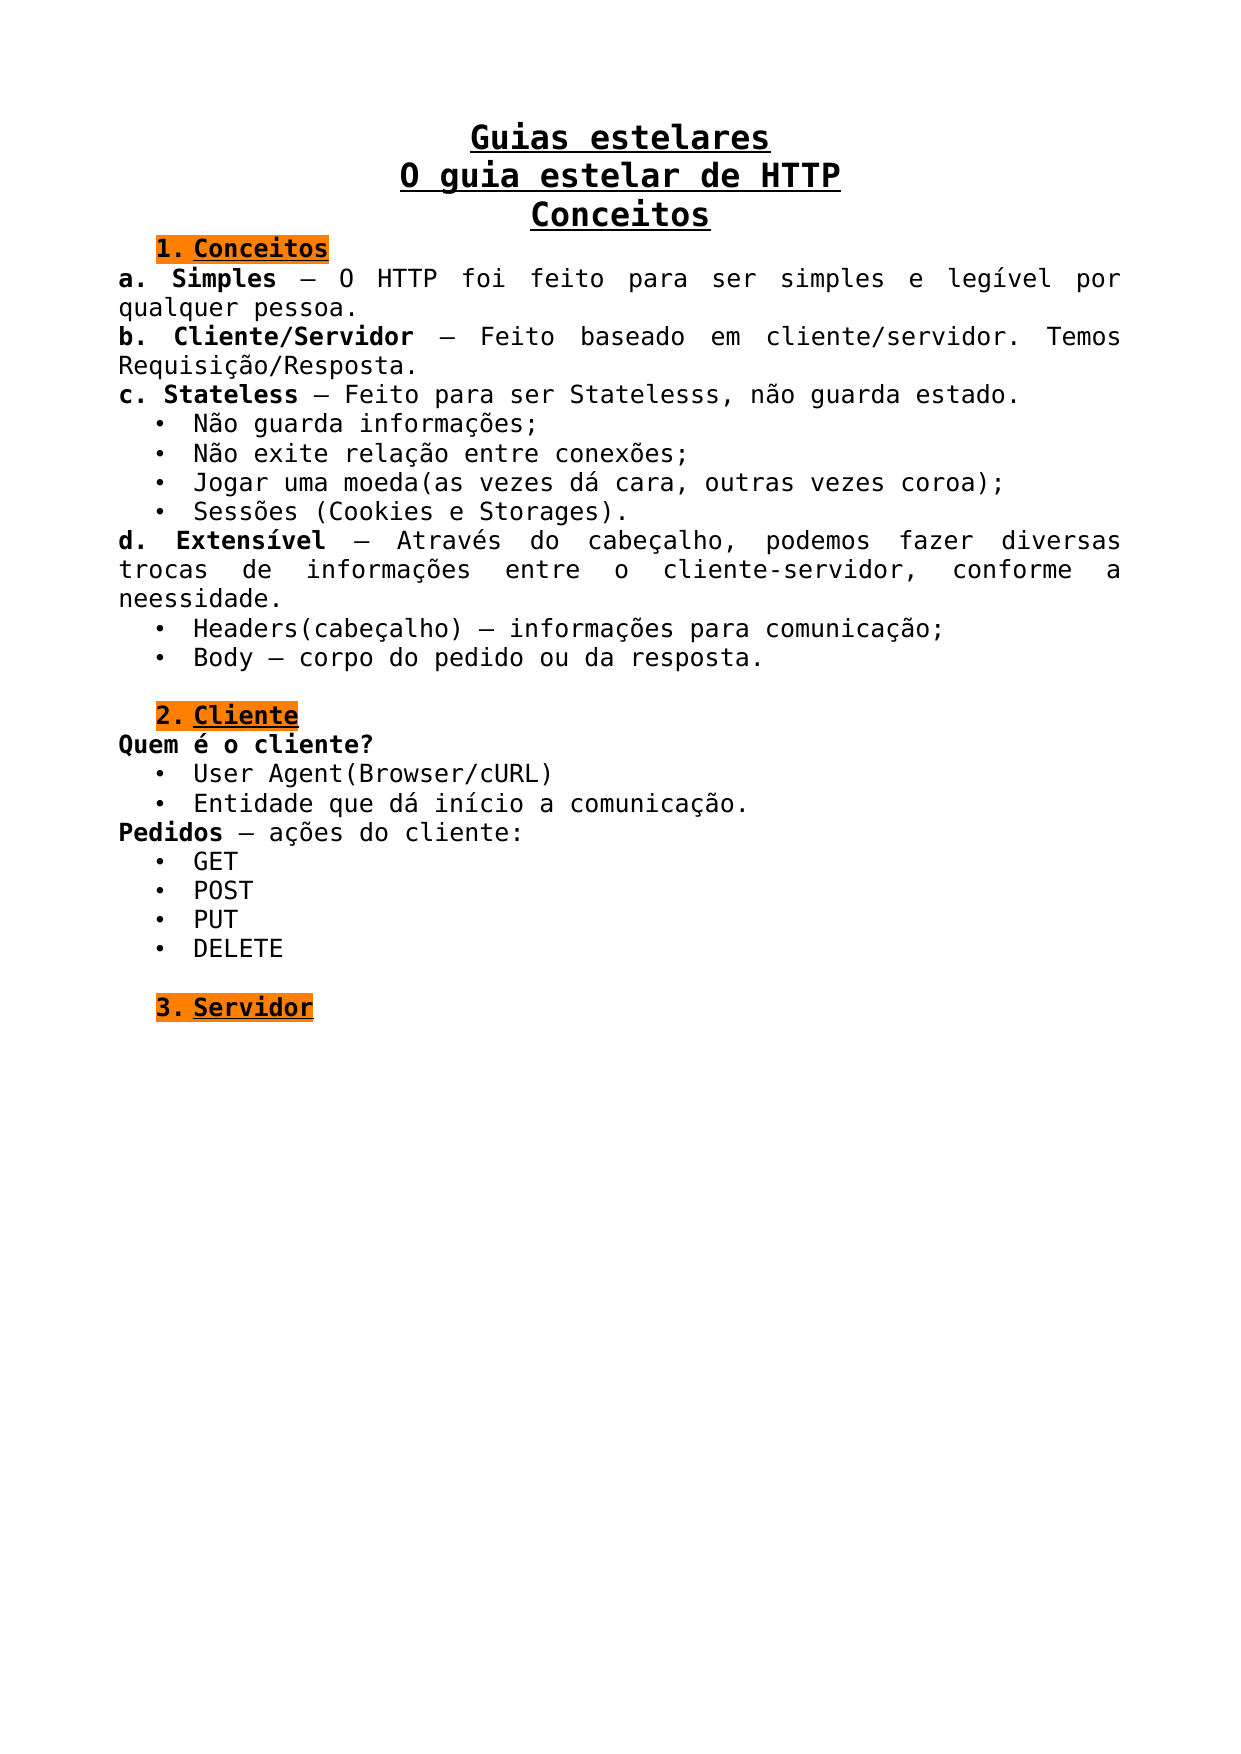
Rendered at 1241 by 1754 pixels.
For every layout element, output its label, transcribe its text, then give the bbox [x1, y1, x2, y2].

text Quem é o cliente? [118, 731, 1122, 760]
list GET [156, 847, 1122, 876]
list Body – corpo do pedido ou da resposta. [156, 643, 1122, 672]
text Pedidos – ações do cliente: [118, 818, 1122, 847]
list Sessões (Cookies e Storages). [156, 497, 1122, 526]
list Servidor [193, 993, 1122, 1022]
list Entidade que dá início a comunicação. [156, 789, 1122, 818]
list Cliente [193, 701, 1122, 731]
list Não exite relação entre conexões; [156, 439, 1122, 468]
text c. Stateless – Feito para ser Statelesss, não guarda estado. [118, 381, 1122, 410]
text a. Simples – O HTTP foi feito para ser simples e legível por qualquer pessoa. [118, 264, 1122, 322]
text d. Extensível – Através do cabeçalho, podemos fazer diversas trocas de informações entre o cliente-servidor, conforme a neessidade. [118, 526, 1122, 614]
list PUT [156, 906, 1122, 935]
list POST [156, 876, 1122, 906]
text Guias estelares [118, 118, 1122, 157]
text b. Cliente/Servidor – Feito baseado em cliente/servidor. Temos Requisição/Resposta. [118, 322, 1122, 381]
text Conceitos [118, 196, 1122, 235]
text O guia estelar de HTTP [118, 157, 1122, 196]
list Headers(cabeçalho) – informações para comunicação; [156, 614, 1122, 643]
list Não guarda informações; [156, 410, 1122, 439]
list Jogar uma moeda(as vezes dá cara, outras vezes coroa); [156, 468, 1122, 497]
list DELETE [156, 935, 1122, 964]
list User Agent(Browser/cURL) [156, 760, 1122, 789]
list Conceitos [193, 235, 1122, 264]
